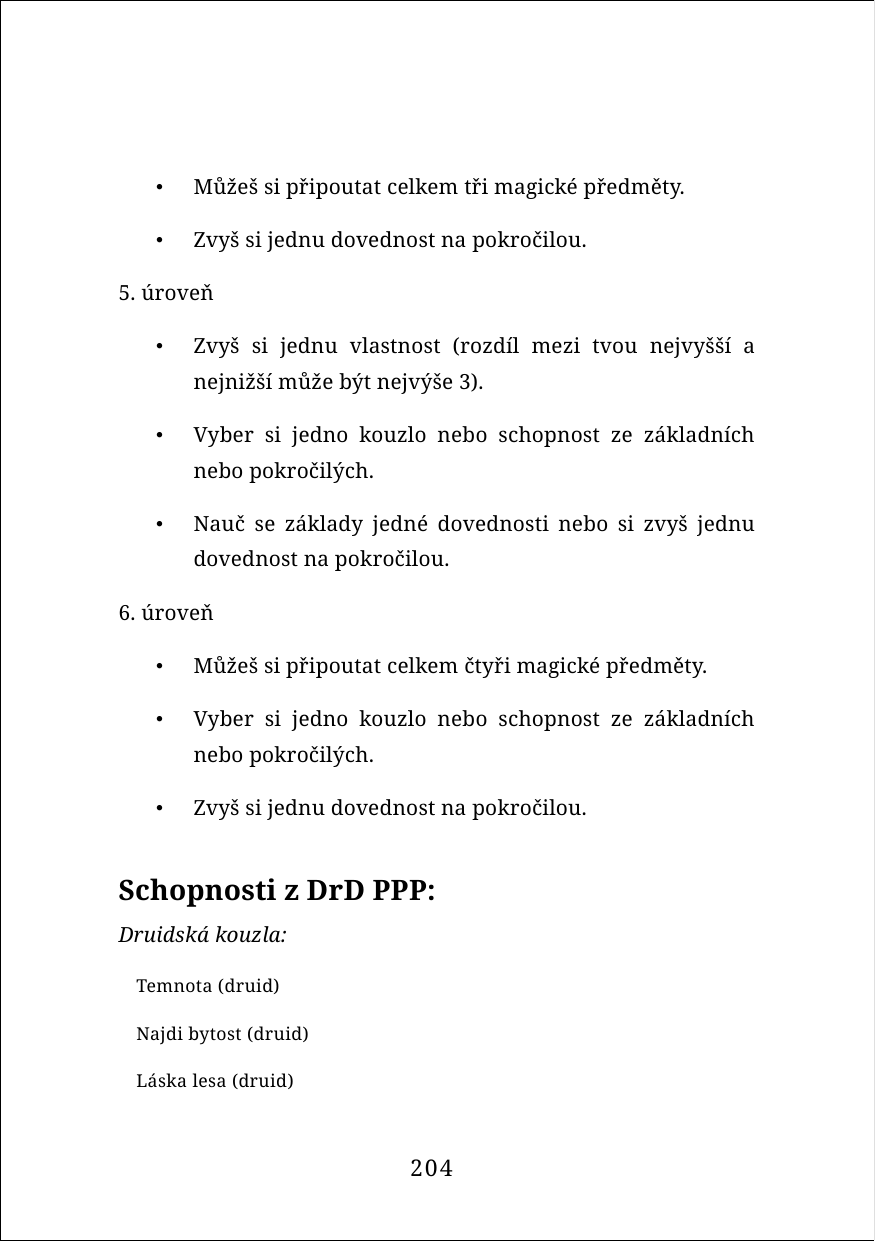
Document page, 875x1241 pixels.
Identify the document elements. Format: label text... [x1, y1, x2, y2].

list Zvyš si jednu dovednost na pokročilou. [156, 225, 756, 253]
list Zvyš si jednu vlastnost (rozdíl mezi tvou nejvyšší a nejnižší může být nejvýše 3). [156, 331, 756, 395]
list Můžeš si připoutat celkem tři magické předměty. [156, 172, 756, 200]
list Vyber si jedno kouzlo nebo schopnost ze základních nebo pokročilých. [156, 420, 756, 484]
text Láska lesa (druid) [136, 1069, 756, 1093]
text Temnota (druid) [136, 973, 756, 997]
list Zvyš si jednu dovednost na pokročilou. [156, 793, 756, 821]
list Vyber si jedno kouzlo nebo schopnost ze základních nebo pokročilých. [156, 704, 756, 768]
subtitle Schopnosti z DrD PPP: [118, 870, 756, 908]
text Druidská kouzla: [118, 920, 756, 948]
text Najdi bytost (druid) [136, 1021, 756, 1045]
text 5. úroveň [118, 278, 756, 307]
text 6. úroveň [118, 598, 756, 626]
list Nauč se základy jedné dovednosti nebo si zvyš jednu dovednost na pokročilou. [156, 509, 756, 573]
list Můžeš si připoutat celkem čtyři magické předměty. [156, 651, 756, 679]
